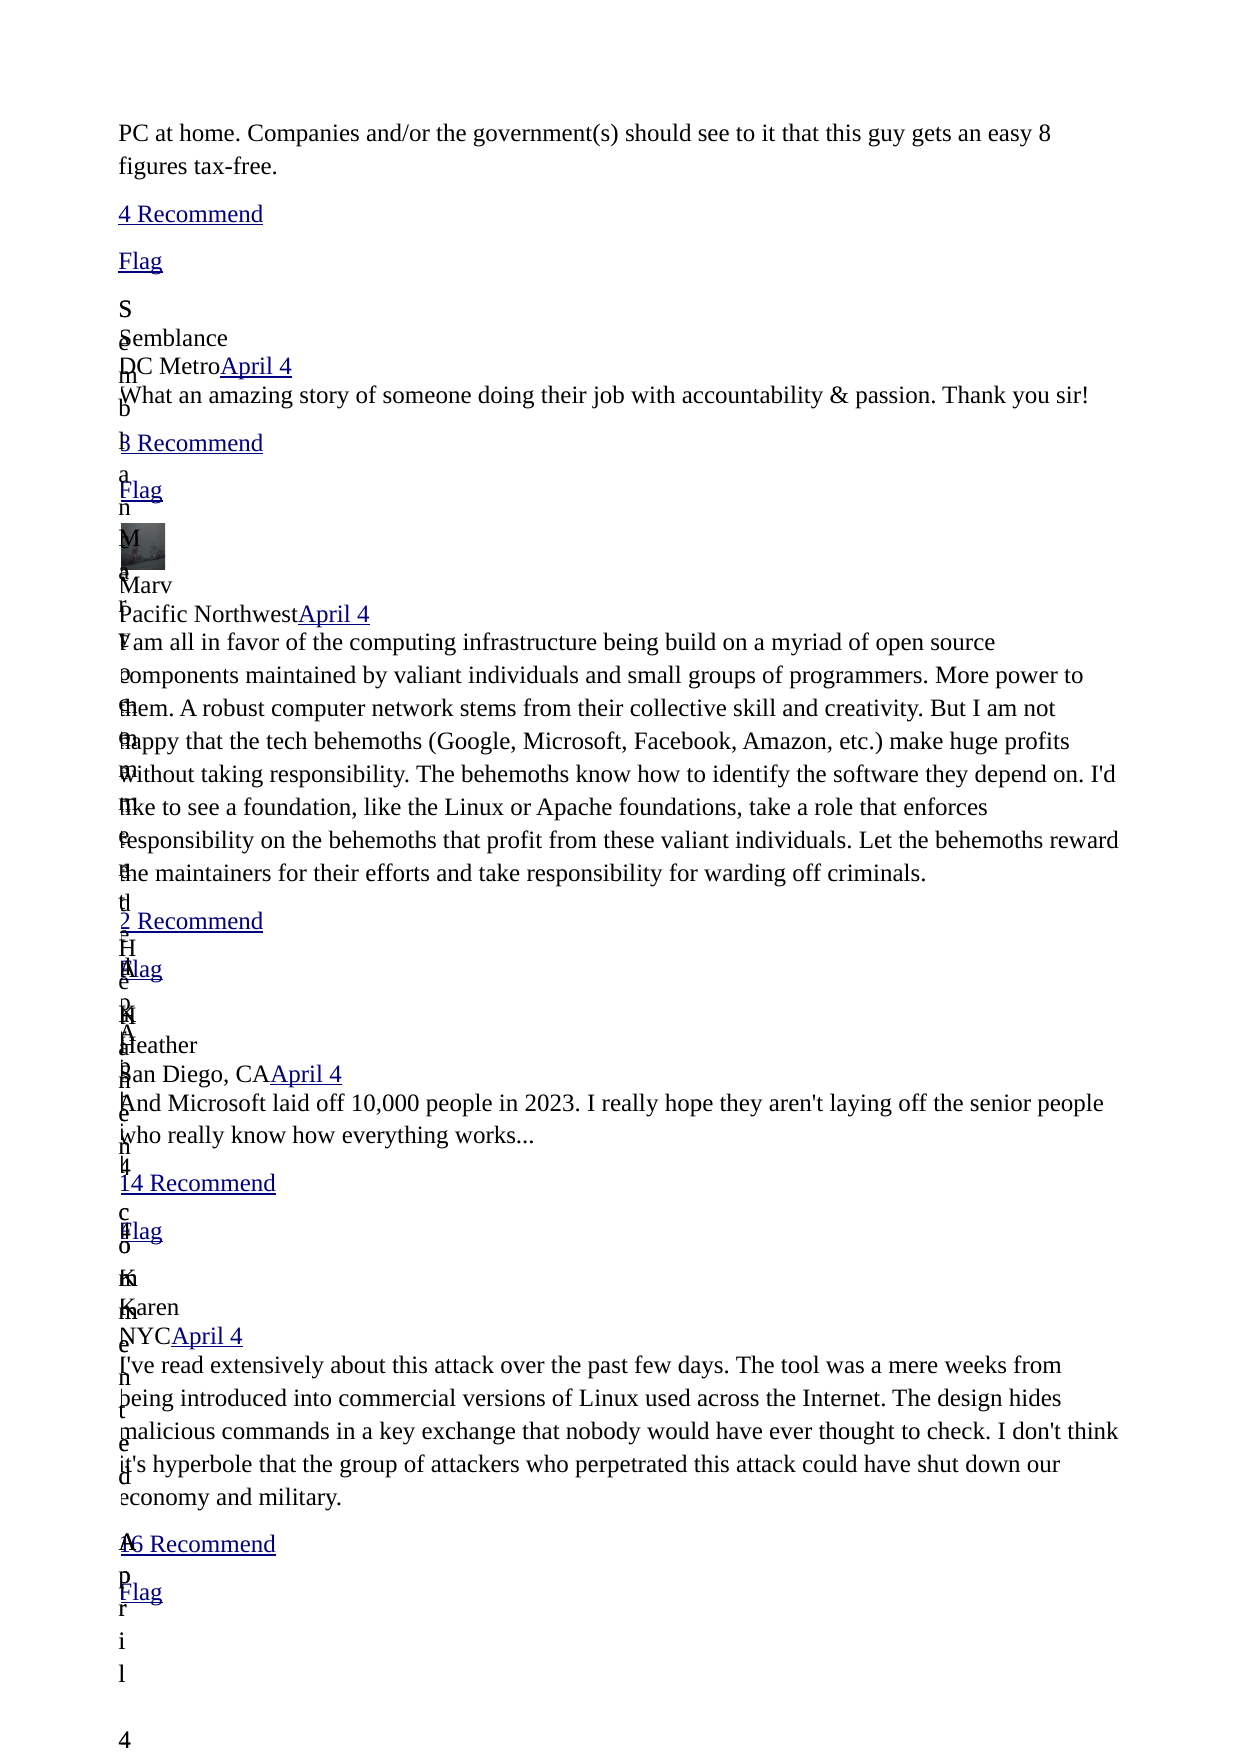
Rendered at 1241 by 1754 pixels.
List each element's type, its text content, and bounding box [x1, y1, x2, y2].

text Pacific NorthwestApril 4 [121, 599, 1122, 627]
text PC at home. Companies and/or the government(s) should see to it that this guy gets an easy 8 figures tax-free. [118, 118, 1122, 180]
text 16 Recommend [121, 1529, 1122, 1558]
text Semblance [121, 323, 1122, 351]
text And Microsoft laid off 10,000 people in 2023. I really hope they aren't laying off the senior people who really know how everything works... [121, 1088, 1122, 1149]
text H [121, 1001, 1122, 1030]
text 4 Recommend [118, 199, 1122, 227]
text K [121, 1263, 1122, 1292]
text Karen [121, 1292, 1122, 1321]
text San Diego, CAApril 4 [121, 1059, 1122, 1088]
text Flag [118, 246, 1122, 275]
text 2 Recommend [121, 906, 1122, 935]
text 14 Recommend [121, 1168, 1122, 1197]
text S [121, 294, 1122, 323]
text Flag [121, 1216, 1122, 1244]
text What an amazing story of someone doing their job with accountability & passion. Thank you sir! [121, 380, 1122, 409]
text Marv [121, 570, 1122, 599]
text DC MetroApril 4 [121, 351, 1122, 380]
text Flag [121, 1577, 1122, 1606]
picture [121, 523, 166, 570]
text I've read extensively about this attack over the past few days. The tool was a mere weeks from being introduced into commercial versions of Linux used across the Internet. The design hides malicious commands in a key exchange that nobody would have ever thought to check. I don't think it's hyperbole that the group of attackers who perpetrated this attack could have shut down our economy and military. [121, 1350, 1122, 1511]
text NYCApril 4 [121, 1321, 1122, 1350]
text I am all in favor of the computing infrastructure being build on a myriad of open source components maintained by valiant individuals and small groups of programmers. More power to them. A robust computer network stems from their collective skill and creativity. But I am not happy that the tech behemoths (Google, Microsoft, Facebook, Amazon, etc.) make huge profits without taking responsibility. The behemoths know how to identify the software they depend on. I'd like to see a foundation, like the Linux or Apache foundations, take a role that enforces responsibility on the behemoths that profit from these valiant individuals. Let the behemoths reward the maintainers for their efforts and take responsibility for warding off criminals. [121, 627, 1122, 887]
text 8 Recommend [121, 428, 1122, 457]
text Flag [121, 475, 1122, 504]
text Flag [121, 954, 1122, 982]
text Heather [121, 1030, 1122, 1059]
